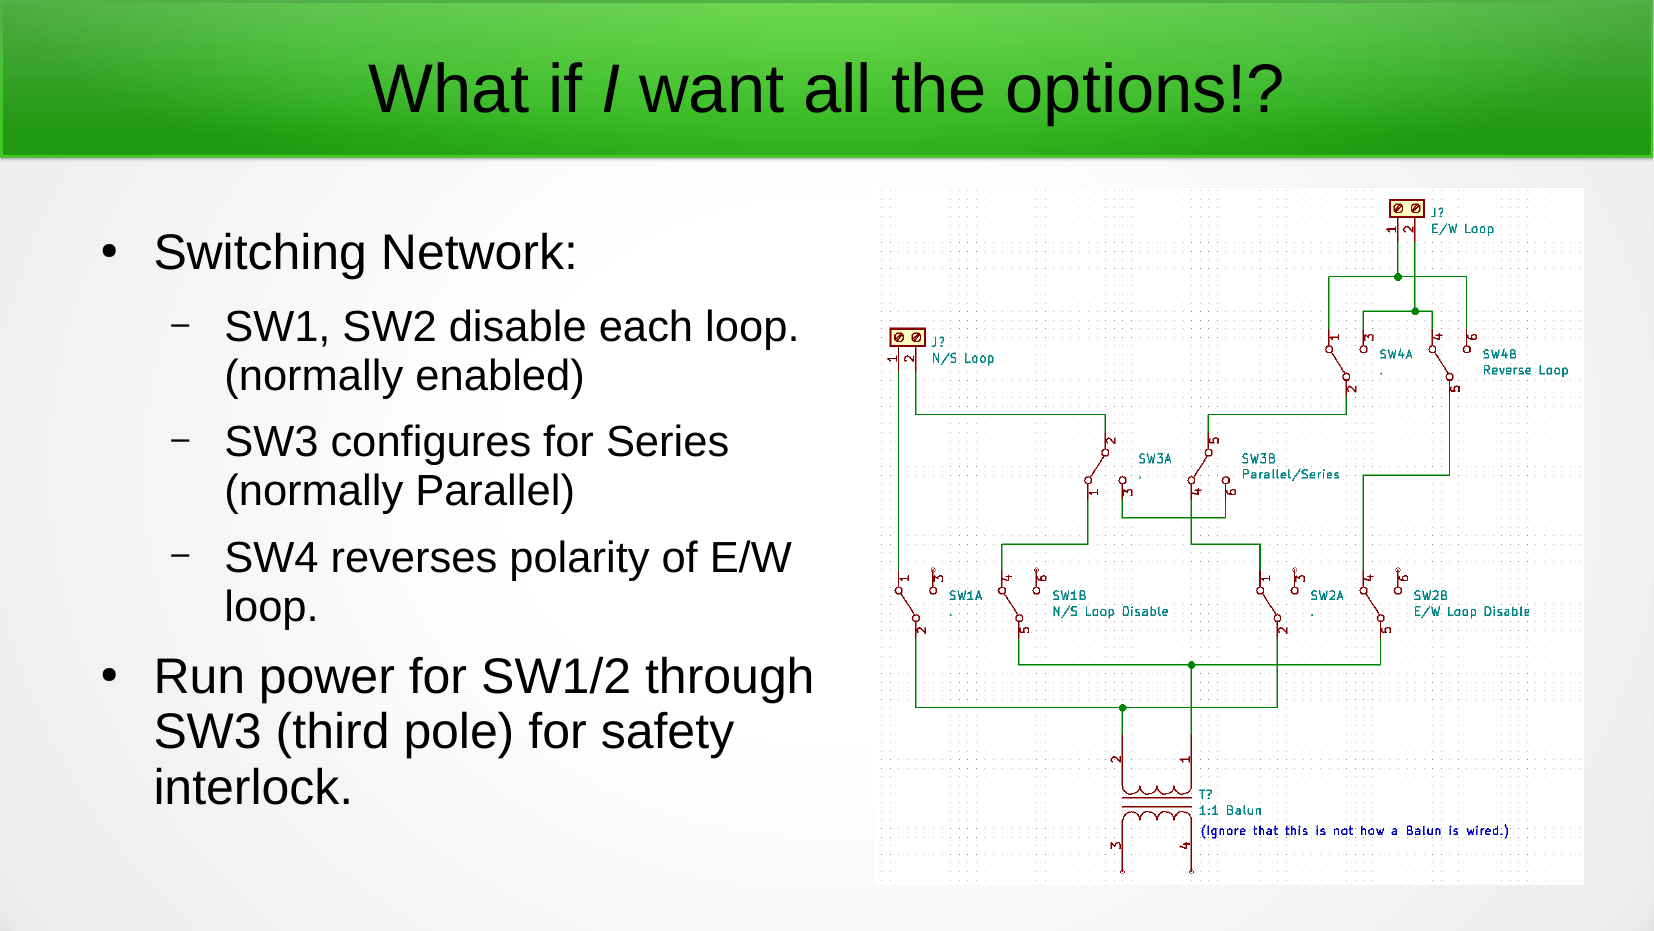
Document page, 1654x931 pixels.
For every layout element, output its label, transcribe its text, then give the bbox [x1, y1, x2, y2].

picture [874, 188, 1584, 885]
list Switching Network: SW1, SW2 disable each loop. (normally enabled) SW3 configures for Series (normally Parallel) SW4 reverses polarity of E/W loop. Run power for SW1/2 through SW3 (third pole) for safety interlock. [82, 224, 827, 875]
title What if I want all the options!? [82, 35, 1571, 142]
